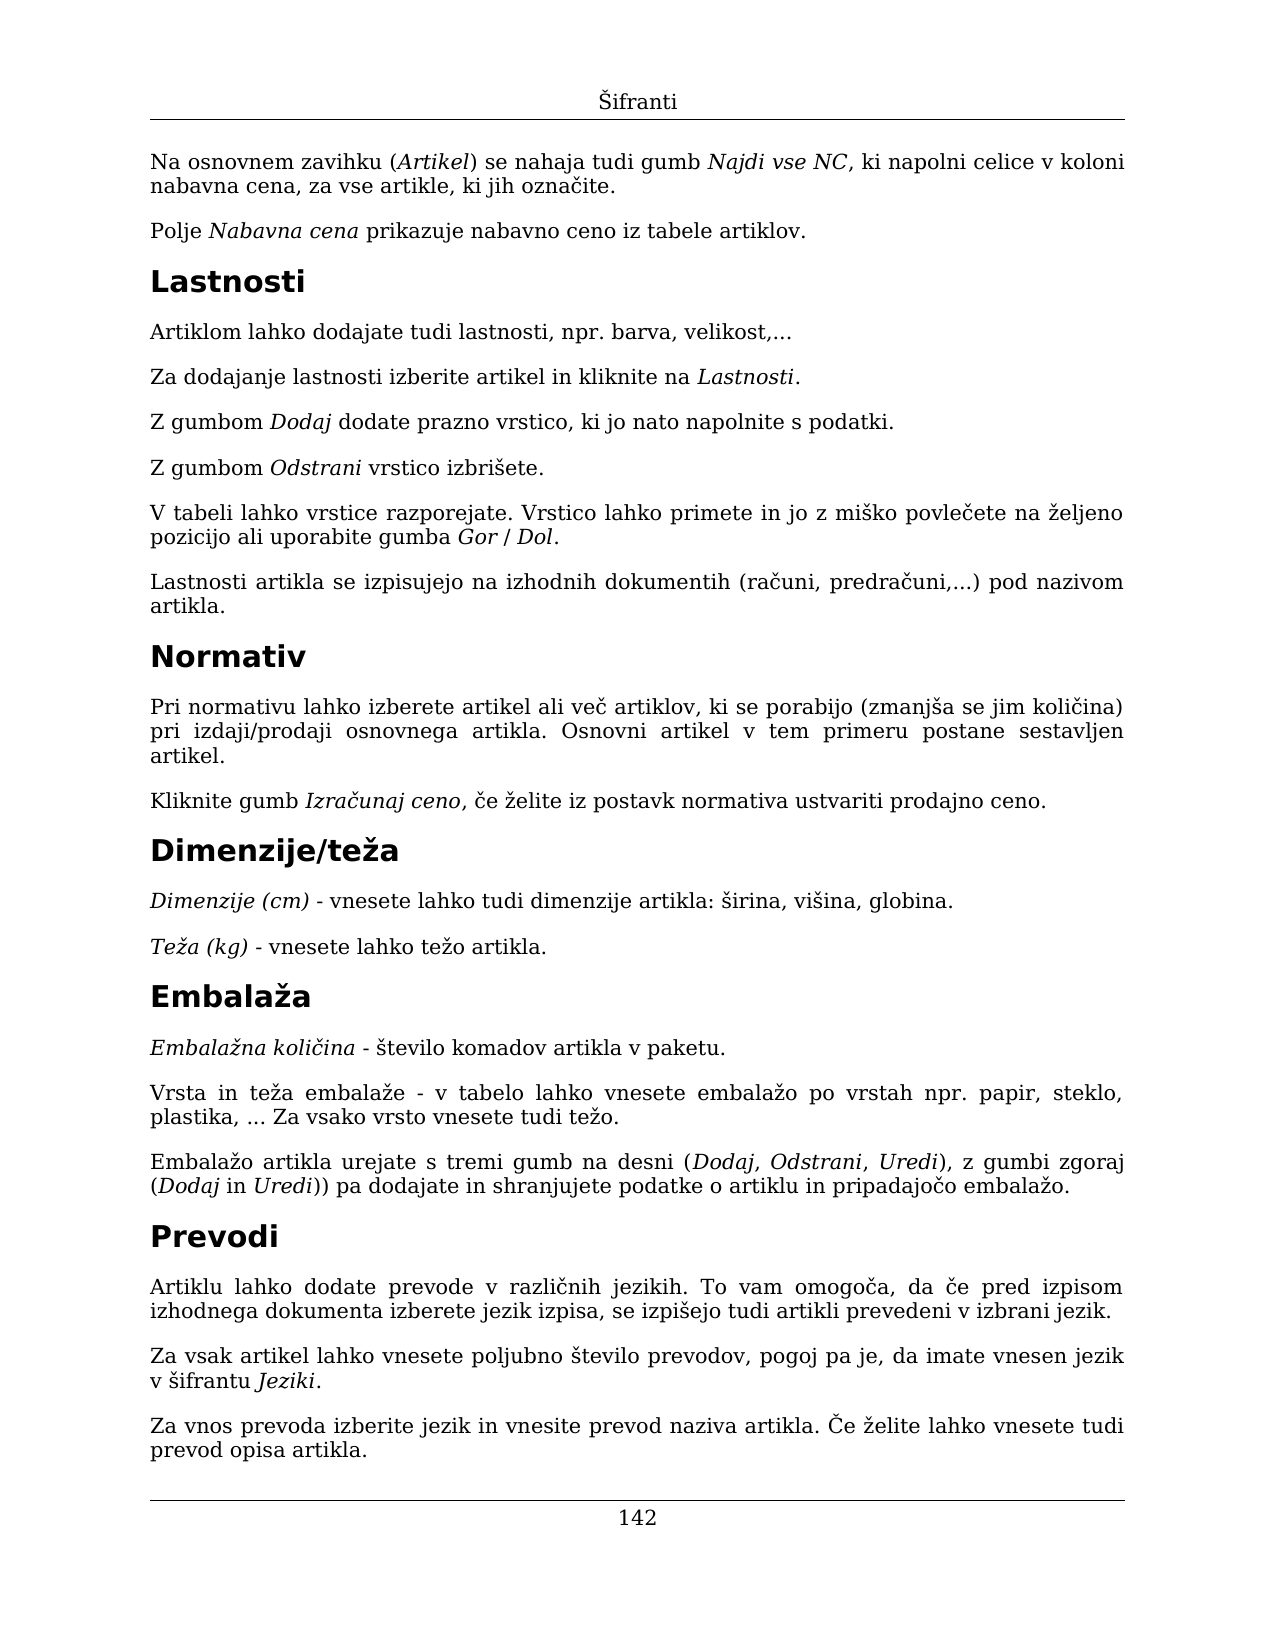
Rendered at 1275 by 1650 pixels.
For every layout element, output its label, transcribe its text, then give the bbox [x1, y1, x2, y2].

text Z gumbom Dodaj dodate prazno vrstico, ki jo nato napolnite s podatki. [150, 410, 1125, 435]
text Normativ [150, 639, 1125, 674]
text Za vnos prevoda izberite jezik in vnesite prevod naziva artikla. Če želite lahko vnesete tudi prevod opisa artikla. [150, 1414, 1125, 1462]
text Dimenzije (cm) - vnesete lahko tudi dimenzije artikla: širina, višina, globina. [150, 889, 1125, 914]
text Vrsta in teža embalaže - v tabelo lahko vnesete embalažo po vrstah npr. papir, steklo, plastika, ... Za vsako vrsto vnesete tudi težo. [150, 1081, 1125, 1129]
text Embalažo artikla urejate s tremi gumb na desni (Dodaj, Odstrani, Uredi), z gumbi zgoraj (Dodaj in Uredi)) pa dodajate in shranjujete podatke o artiklu in pripadajočo embalažo. [150, 1150, 1125, 1198]
text Embalaža [150, 980, 1125, 1015]
text Artiklom lahko dodajate tudi lastnosti, npr. barva, velikost,... [150, 320, 1125, 344]
text Lastnosti artikla se izpisujejo na izhodnih dokumentih (računi, predračuni,...) pod nazivom artikla. [150, 570, 1125, 618]
text Dimenzije/teža [150, 834, 1125, 869]
text Artiklu lahko dodate prevode v različnih jezikih. To vam omogoča, da če pred izpisom izhodnega dokumenta izberete jezik izpisa, se izpišejo tudi artikli prevedeni v izbrani jezik. [150, 1275, 1125, 1324]
text Teža (kg) - vnesete lahko težo artikla. [150, 935, 1125, 959]
text V tabeli lahko vrstice razporejate. Vrstico lahko primete in jo z miško povlečete na željeno pozicijo ali uporabite gumba Gor / Dol. [150, 501, 1125, 549]
text Na osnovnem zavihku (Artikel) se nahaja tudi gumb Najdi vse NC, ki napolni celice v koloni nabavna cena, za vse artikle, ki jih označite. [150, 150, 1125, 198]
text Za dodajanje lastnosti izberite artikel in kliknite na Lastnosti. [150, 365, 1125, 389]
text Polje Nabavna cena prikazuje nabavno ceno iz tabele artiklov. [150, 219, 1125, 244]
text Za vsak artikel lahko vnesete poljubno število prevodov, pogoj pa je, da imate vnesen jezik v šifrantu Jeziki. [150, 1344, 1125, 1393]
text Lastnosti [150, 264, 1125, 299]
text Prevodi [150, 1219, 1125, 1254]
text Z gumbom Odstrani vrstico izbrišete. [150, 456, 1125, 480]
text Pri normativu lahko izberete artikel ali več artiklov, ki se porabijo (zmanjša se jim količina) pri izdaji/prodaji osnovnega artikla. Osnovni artikel v tem primeru postane sestavljen artikel. [150, 695, 1125, 768]
text Embalažna količina - število komadov artikla v paketu. [150, 1036, 1125, 1060]
text Kliknite gumb Izračunaj ceno, če želite iz postavk normativa ustvariti prodajno ceno. [150, 789, 1125, 813]
